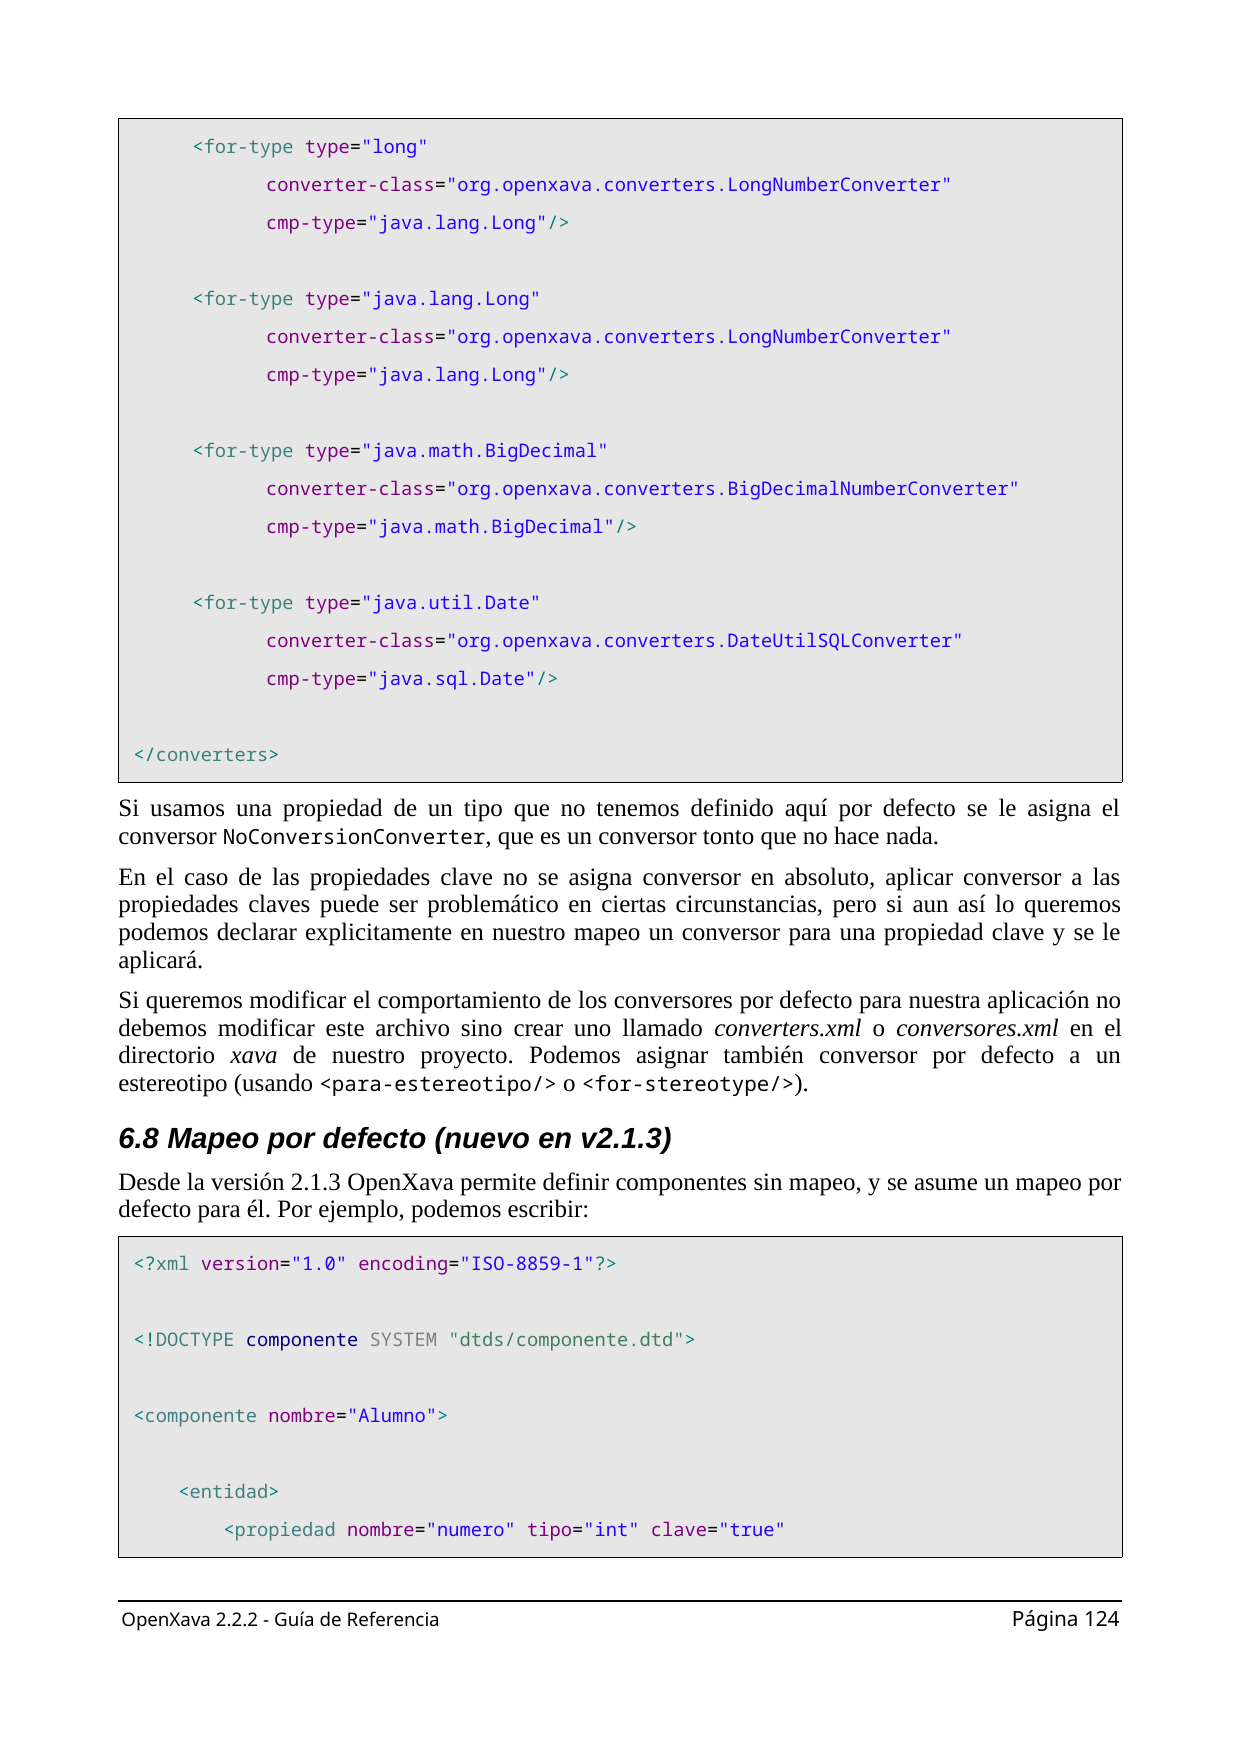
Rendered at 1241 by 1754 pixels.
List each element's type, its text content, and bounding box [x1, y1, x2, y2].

text En el caso de las propiedades clave no se asigna conversor en absoluto, aplicar conversor a las propiedades claves puede ser problemático en ciertas circunstancias, pero si aun así lo queremos podemos declarar explicitamente en nuestro mapeo un conversor para una propiedad clave y se le aplicará. [118, 863, 1122, 973]
text converter-class="org.openxava.converters.BigDecimalNumberConverter" [119, 460, 1122, 498]
text </converters> [119, 726, 1122, 782]
text <for-type type="long" [119, 119, 1122, 156]
text <for-type type="java.util.Date" [119, 574, 1122, 612]
text cmp-type="java.sql.Date"/> [119, 650, 1122, 688]
text cmp-type="java.lang.Long"/> [119, 346, 1122, 384]
text <propiedad nombre="numero" tipo="int" clave="true" [119, 1502, 1122, 1557]
text <!DOCTYPE componente SYSTEM "dtds/componente.dtd"> [119, 1312, 1122, 1349]
text <entidad> [119, 1464, 1122, 1502]
text Desde la versión 2.1.3 OpenXava permite definir componentes sin mapeo, y se asume un mapeo por defecto para él. Por ejemplo, podemos escribir: [118, 1168, 1122, 1223]
subtitle Mapeo por defecto (nuevo en v2.1.3) [118, 1122, 1122, 1155]
text cmp-type="java.math.BigDecimal"/> [119, 498, 1122, 536]
text <?xml version="1.0" encoding="ISO-8859-1"?> [119, 1237, 1122, 1273]
text <for-type type="java.math.BigDecimal" [119, 422, 1122, 460]
text cmp-type="java.lang.Long"/> [119, 194, 1122, 232]
text converter-class="org.openxava.converters.LongNumberConverter" [119, 156, 1122, 194]
text <componente nombre="Alumno"> [119, 1388, 1122, 1426]
text converter-class="org.openxava.converters.DateUtilSQLConverter" [119, 612, 1122, 650]
text <for-type type="java.lang.Long" [119, 270, 1122, 308]
text Si usamos una propiedad de un tipo que no tenemos definido aquí por defecto se le asigna el conversor NoConversionConverter, que es un conversor tonto que no hace nada. [118, 794, 1122, 850]
text converter-class="org.openxava.converters.LongNumberConverter" [119, 308, 1122, 346]
text Si queremos modificar el comportamiento de los conversores por defecto para nuestra aplicación no debemos modificar este archivo sino crear uno llamado converters.xml o conversores.xml en el directorio xava de nuestro proyecto. Podemos asignar también conversor por defecto a un estereotipo (usando <para-estereotipo/> o <for-stereotype/>). [118, 986, 1122, 1097]
